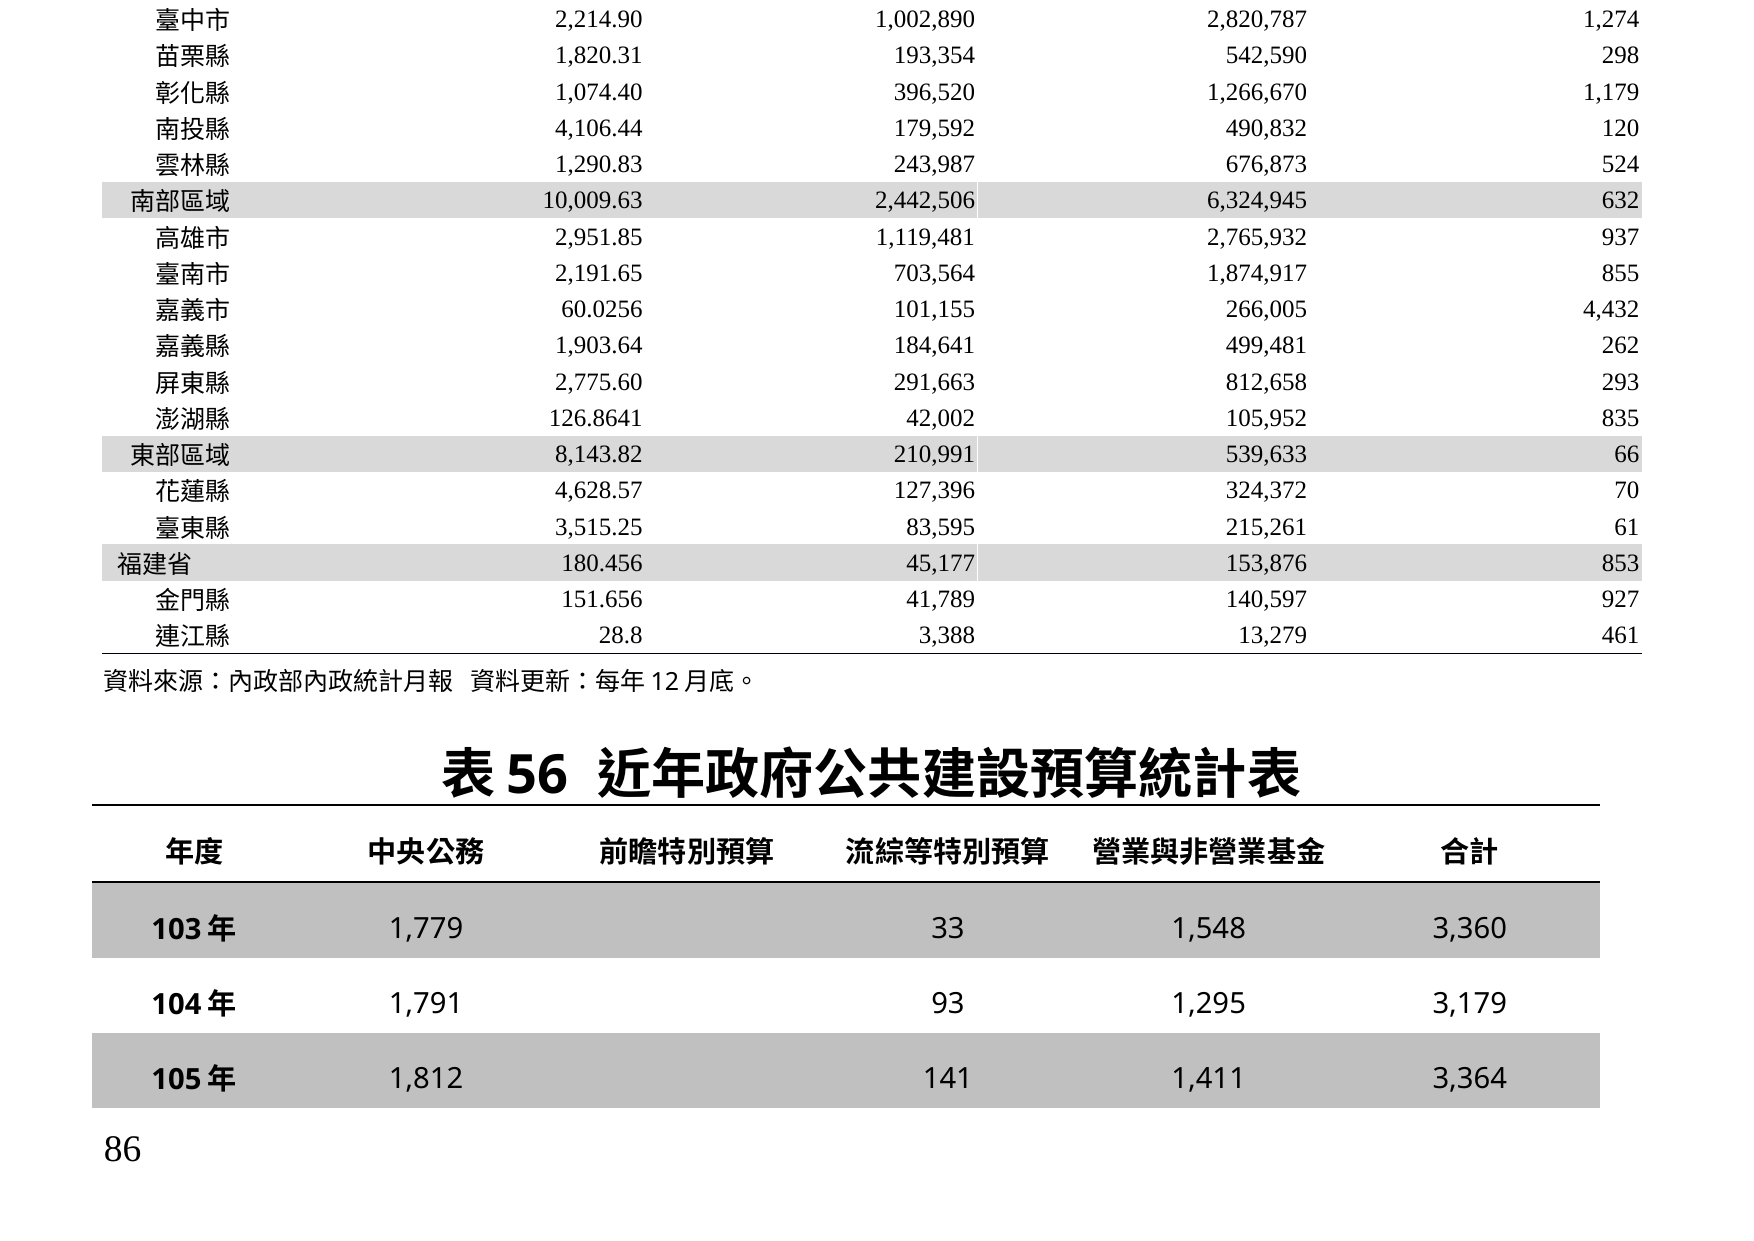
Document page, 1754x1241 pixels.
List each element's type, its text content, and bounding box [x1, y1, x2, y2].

table_cell 臺南市 [102, 254, 313, 291]
table_cell 105年 [92, 1033, 295, 1108]
table_cell 2,214.90 [313, 1, 645, 37]
table_cell [556, 1033, 817, 1108]
table_cell 103年 [92, 883, 295, 958]
table_cell 雲林縣 [102, 146, 313, 182]
table_cell 632 [1310, 182, 1642, 218]
table_cell 南部區域 [102, 182, 313, 218]
table_cell 937 [1310, 218, 1642, 254]
table_cell 141 [817, 1033, 1078, 1108]
table_header 中央公務 [295, 806, 556, 881]
table_cell 3,364 [1339, 1033, 1600, 1108]
table_cell [556, 958, 817, 1033]
table_cell 104年 [92, 958, 295, 1033]
table_cell 4,106.44 [313, 109, 645, 146]
table_cell 2,775.60 [313, 363, 645, 399]
table_cell 福建省 [102, 544, 313, 581]
table_cell 153,876 [978, 544, 1310, 581]
table_cell 461 [1310, 617, 1642, 653]
table_cell 金門縣 [102, 581, 313, 617]
table_cell 266,005 [978, 291, 1310, 327]
table_header 營業與非營業基金 [1078, 806, 1339, 881]
table_cell 臺中市 [102, 1, 313, 37]
table_cell 28.8 [313, 617, 645, 653]
table_cell 490,832 [978, 109, 1310, 146]
table_cell 193,354 [645, 37, 977, 73]
table_cell 61 [1310, 508, 1642, 544]
table_cell 33 [817, 883, 1078, 958]
table_cell 835 [1310, 399, 1642, 436]
table_cell 2,820,787 [978, 1, 1310, 37]
table_cell 13,279 [978, 617, 1310, 653]
text 資料來源：內政部內政統計月報 資料更新：每年12月底。 [103, 654, 1639, 692]
table_cell 2,191.65 [313, 254, 645, 291]
table_cell 126.8641 [313, 399, 645, 436]
table_header 前瞻特別預算 [556, 806, 817, 881]
table_cell 324,372 [978, 472, 1310, 508]
table_cell 676,873 [978, 146, 1310, 182]
table_cell 1,274 [1310, 1, 1642, 37]
table_cell 彰化縣 [102, 73, 313, 109]
table_cell 262 [1310, 327, 1642, 363]
table_cell 1,903.64 [313, 327, 645, 363]
table_cell 1,266,670 [978, 73, 1310, 109]
table_cell 4,432 [1310, 291, 1642, 327]
table_cell 1,812 [295, 1033, 556, 1108]
table_header 年度 [92, 806, 295, 881]
table_cell 1,874,917 [978, 254, 1310, 291]
table_cell 66 [1310, 436, 1642, 472]
table_cell 1,119,481 [645, 218, 977, 254]
table_cell 291,663 [645, 363, 977, 399]
table_cell 嘉義縣 [102, 327, 313, 363]
table_cell 853 [1310, 544, 1642, 581]
table_cell 1,290.83 [313, 146, 645, 182]
subtitle 表56 近年政府公共建設預算統計表 [103, 729, 1639, 804]
table_cell 396,520 [645, 73, 977, 109]
table_cell 4,628.57 [313, 472, 645, 508]
table_cell 8,143.82 [313, 436, 645, 472]
table_cell 120 [1310, 109, 1642, 146]
table_cell 3,388 [645, 617, 977, 653]
table_header 合計 [1339, 806, 1600, 881]
table_cell 臺東縣 [102, 508, 313, 544]
table_cell 1,295 [1078, 958, 1339, 1033]
table_cell 243,987 [645, 146, 977, 182]
table_cell 花蓮縣 [102, 472, 313, 508]
table_cell 703,564 [645, 254, 977, 291]
table_cell 93 [817, 958, 1078, 1033]
table_cell 499,481 [978, 327, 1310, 363]
table_cell 180.456 [313, 544, 645, 581]
table_cell 連江縣 [102, 617, 313, 653]
table_cell 210,991 [645, 436, 977, 472]
table_cell 2,765,932 [978, 218, 1310, 254]
table_cell 1,002,890 [645, 1, 977, 37]
table_cell 83,595 [645, 508, 977, 544]
table_cell 1,779 [295, 883, 556, 958]
table_cell 151.656 [313, 581, 645, 617]
table_cell 855 [1310, 254, 1642, 291]
table_cell 1,411 [1078, 1033, 1339, 1108]
table_cell 2,442,506 [645, 182, 977, 218]
table_header 流綜等特別預算 [817, 806, 1078, 881]
table_cell 539,633 [978, 436, 1310, 472]
table_cell 1,074.40 [313, 73, 645, 109]
table_cell 812,658 [978, 363, 1310, 399]
table_cell 屏東縣 [102, 363, 313, 399]
table_cell 127,396 [645, 472, 977, 508]
table_cell 嘉義市 [102, 291, 313, 327]
table_cell 927 [1310, 581, 1642, 617]
table_cell 542,590 [978, 37, 1310, 73]
table_cell 高雄市 [102, 218, 313, 254]
table_cell 140,597 [978, 581, 1310, 617]
table_cell 1,791 [295, 958, 556, 1033]
table_cell 1,820.31 [313, 37, 645, 73]
table_cell 70 [1310, 472, 1642, 508]
table_cell 1,548 [1078, 883, 1339, 958]
table_cell 215,261 [978, 508, 1310, 544]
table_cell 41,789 [645, 581, 977, 617]
table_cell 42,002 [645, 399, 977, 436]
table_cell 524 [1310, 146, 1642, 182]
table_cell 10,009.63 [313, 182, 645, 218]
table_cell 1,179 [1310, 73, 1642, 109]
table_cell 東部區域 [102, 436, 313, 472]
table_cell 101,155 [645, 291, 977, 327]
table_cell 179,592 [645, 109, 977, 146]
table_cell 184,641 [645, 327, 977, 363]
table_cell 6,324,945 [978, 182, 1310, 218]
table_cell 60.0256 [313, 291, 645, 327]
table_cell 45,177 [645, 544, 977, 581]
table_cell 南投縣 [102, 109, 313, 146]
table_cell 2,951.85 [313, 218, 645, 254]
table_cell 3,360 [1339, 883, 1600, 958]
table_cell 苗栗縣 [102, 37, 313, 73]
table_cell 105,952 [978, 399, 1310, 436]
table_cell 澎湖縣 [102, 399, 313, 436]
table_cell [556, 883, 817, 958]
table_cell 293 [1310, 363, 1642, 399]
table_cell 298 [1310, 37, 1642, 73]
table_cell 3,515.25 [313, 508, 645, 544]
table_cell 3,179 [1339, 958, 1600, 1033]
